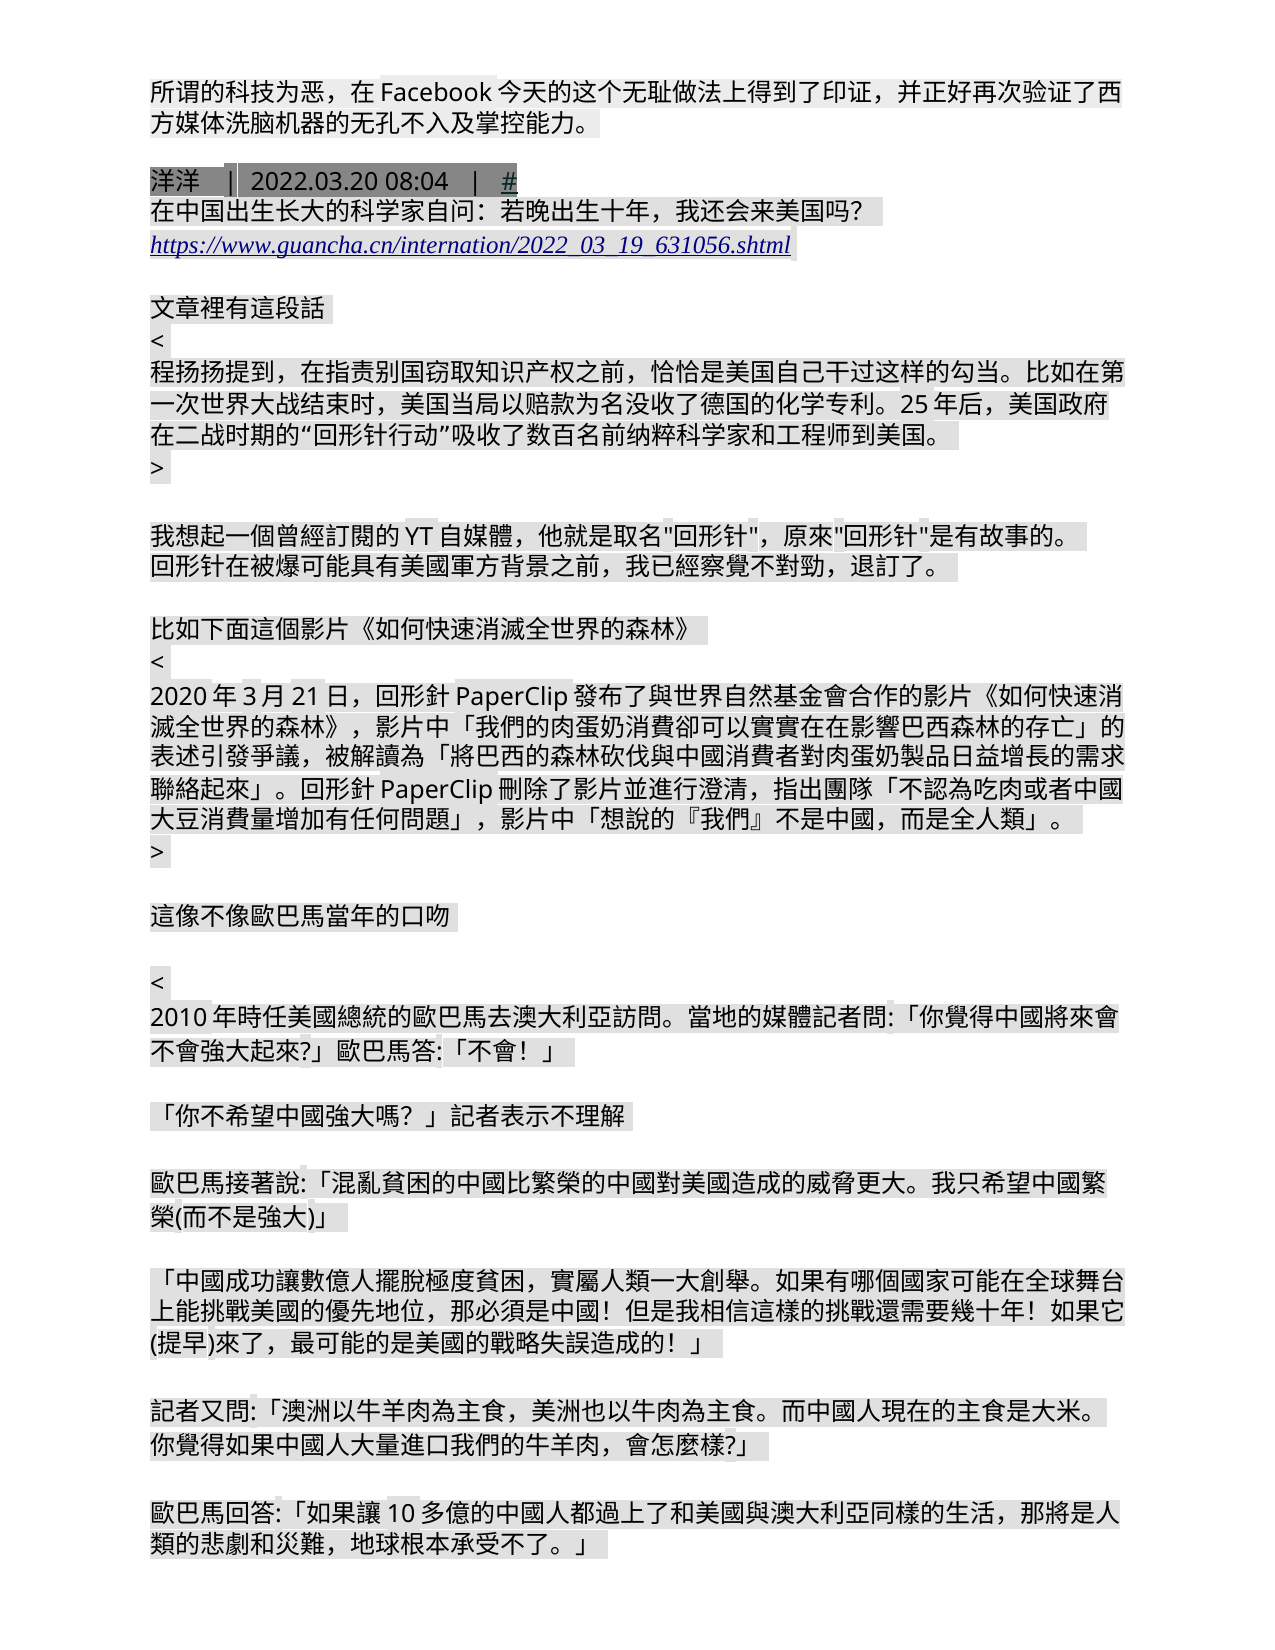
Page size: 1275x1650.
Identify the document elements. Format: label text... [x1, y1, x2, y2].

text 洋洋 | 2022.03.20 08:04 | # [150, 163, 1125, 197]
text 在中国出生长大的科学家自问：若晚出生十年，我还会来美国吗？ https://www.guancha.cn/internation/2022_03_19_631056.shtml 文章裡有這段話 < 程扬扬提到，在指责别国窃取知识产权之前，恰恰是美国自己干过这样的勾当。比如在第一次世界大战结束时，美国当局以赔款为名没收了德国的化学专利。25年后，美国政府在二战时期的“回形针行动”吸收了数百名前纳粹科学家和工程师到美国。 > 我想起一個曾經訂閱的YT自媒體，他就是取名"回形针"，原來"回形针"是有故事的。 回形针在被爆可能具有美國軍方背景之前，我已經察覺不對勁，退訂了。 比如下面這個影片《如何快速消滅全世界的森林》 < 2020年3月21日，回形針PaperClip發布了與世界自然基金會合作的影片《如何快速消滅全世界的森林》，影片中「我們的肉蛋奶消費卻可以實實在在影響巴西森林的存亡」的表述引發爭議，被解讀為「將巴西的森林砍伐與中國消費者對肉蛋奶製品日益增長的需求聯絡起來」。回形針PaperClip刪除了影片並進行澄清，指出團隊「不認為吃肉或者中國大豆消費量增加有任何問題」，影片中「想說的『我們』不是中國，而是全人類」。 > 這像不像歐巴馬當年的口吻 < 2010年時任美國總統的歐巴馬去澳大利亞訪問。當地的媒體記者問:「你覺得中國將來會不會強大起來?」歐巴馬答:「不會！」 「你不希望中國強大嗎？」記者表示不理解 歐巴馬接著說:「混亂貧困的中國比繁榮的中國對美國造成的威脅更大。我只希望中國繁榮(而不是強大)」 「中國成功讓數億人擺脫極度貧困，實屬人類一大創舉。如果有哪個國家可能在全球舞台上能挑戰美國的優先地位，那必須是中國！但是我相信這樣的挑戰還需要幾十年！如果它(提早)來了，最可能的是美國的戰略失誤造成的！」 記者又問:「澳洲以牛羊肉為主食，美洲也以牛肉為主食。而中國人現在的主食是大米。你覺得如果中國人大量進口我們的牛羊肉，會怎麼樣?」 歐巴馬回答:「如果讓10多億的中國人都過上了和美國與澳大利亞同樣的生活，那將是人類的悲劇和災難，地球根本承受不了。」 [150, 197, 1125, 1559]
text 所谓的科技为恶，在Facebook今天的这个无耻做法上得到了印证，并正好再次验证了西方媒体洗脑机器的无孔不入及掌控能力。 [150, 75, 1125, 138]
